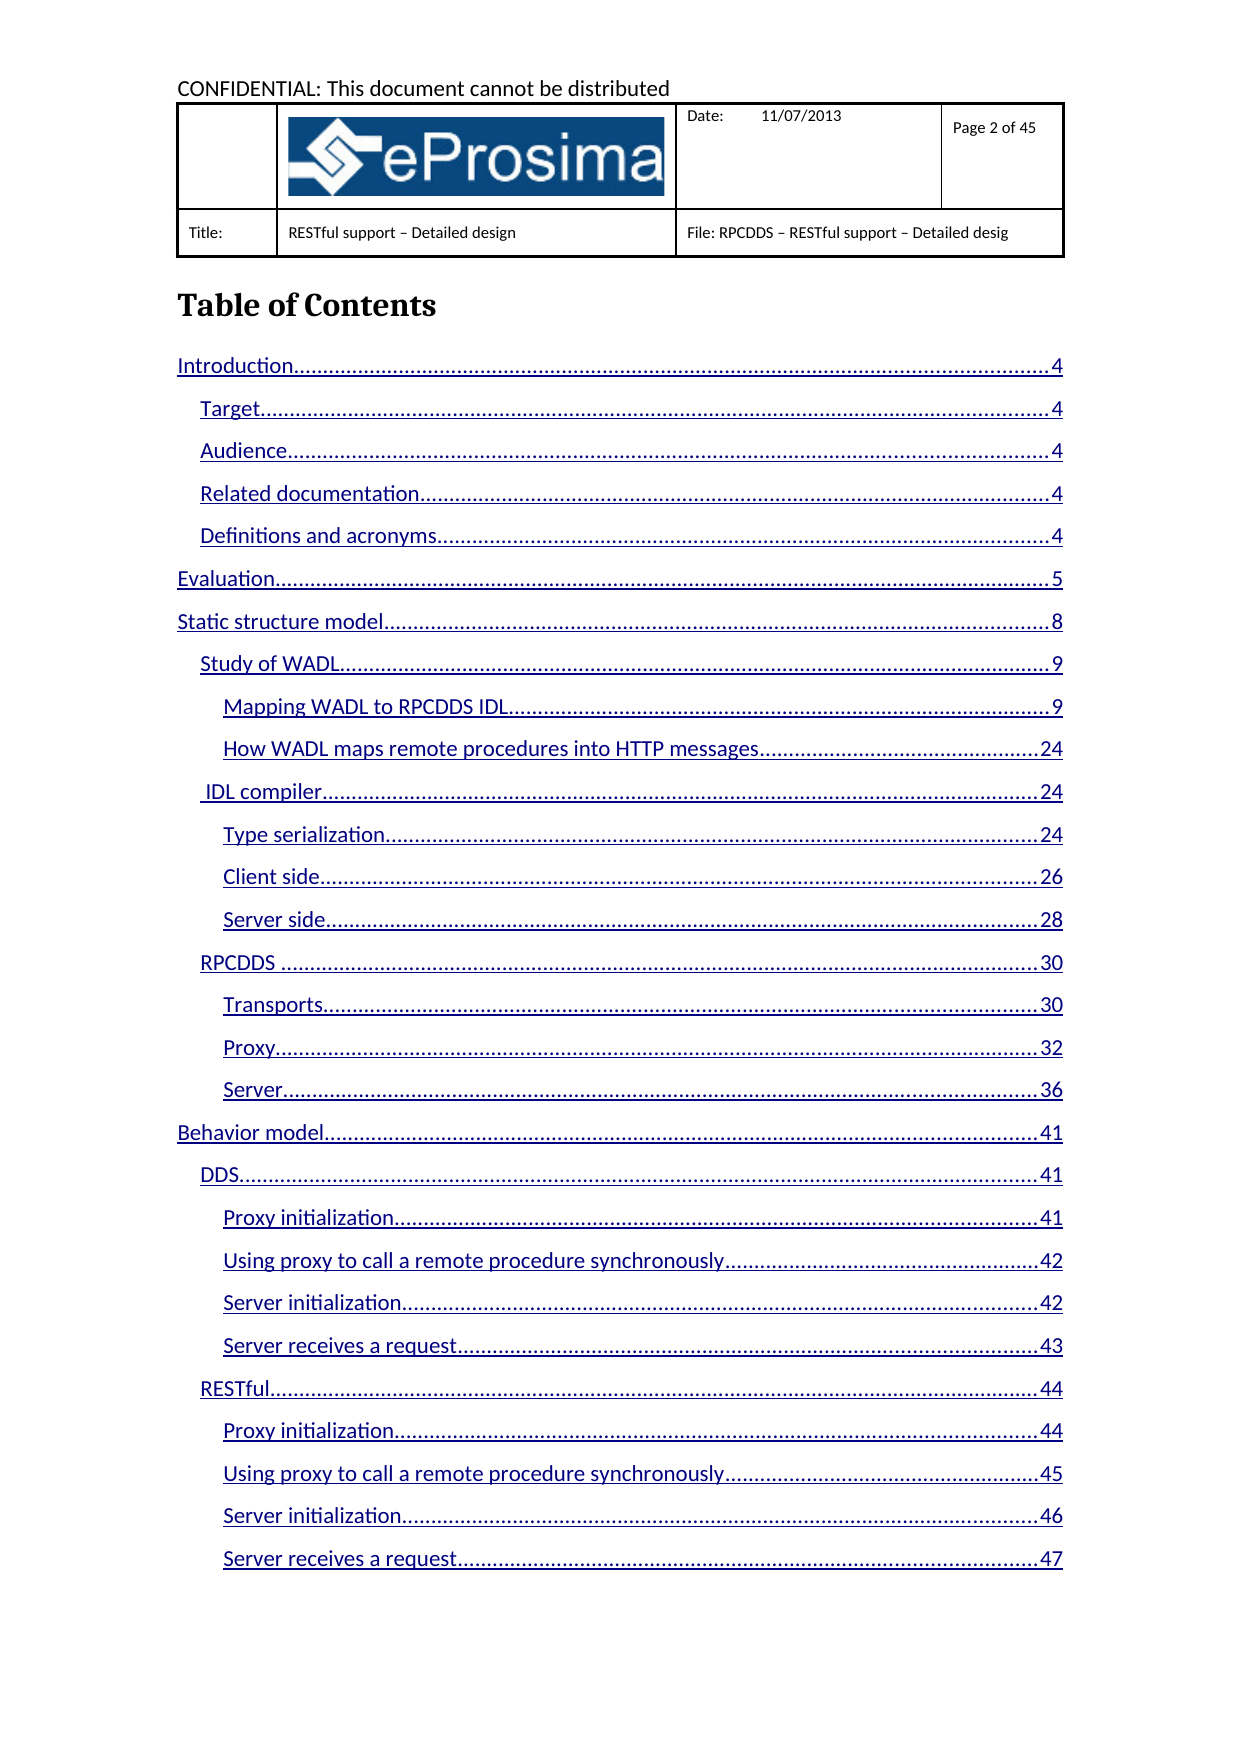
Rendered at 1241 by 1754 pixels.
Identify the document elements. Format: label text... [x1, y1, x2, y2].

text Server initialization 46 [223, 1501, 1063, 1526]
text Using proxy to call a remote procedure synchronously 45 [223, 1459, 1063, 1483]
subtitle Table of Contents [177, 286, 1063, 324]
text Behavior model 41 [177, 1118, 1063, 1142]
text Type serialization 24 [223, 820, 1063, 844]
text Audience 4 [200, 436, 1063, 461]
text RESTful 44 [200, 1374, 1063, 1398]
text Introduction 4 [177, 351, 1063, 375]
text Using proxy to call a remote procedure synchronously 42 [223, 1246, 1063, 1270]
text Server side 28 [223, 905, 1063, 929]
text Evaluation 5 [177, 564, 1063, 588]
text Client side 26 [223, 862, 1063, 887]
text Proxy initialization 41 [223, 1203, 1063, 1227]
text Proxy 32 [223, 1033, 1063, 1057]
text Mapping WADL to RPCDDS IDL 9 [223, 692, 1063, 716]
text Server initialization 42 [223, 1288, 1063, 1313]
text IDL compiler 24 [200, 777, 1063, 801]
text Server receives a request 47 [223, 1544, 1063, 1568]
text DDS 41 [200, 1161, 1063, 1185]
text Study of WADL 9 [200, 649, 1063, 673]
picture [288, 117, 665, 196]
text Transports 30 [223, 990, 1063, 1014]
text Server receives a request 43 [223, 1331, 1063, 1355]
text Related documentation 4 [200, 479, 1063, 503]
text Target 4 [200, 394, 1063, 418]
text Definitions and acronyms 4 [200, 522, 1063, 546]
text Static structure model 8 [177, 607, 1063, 631]
text Proxy initialization 44 [223, 1416, 1063, 1440]
text Server 36 [223, 1075, 1063, 1099]
text RPCDDS 30 [200, 948, 1063, 972]
text How WADL maps remote procedures into HTTP messages 24 [223, 734, 1063, 759]
